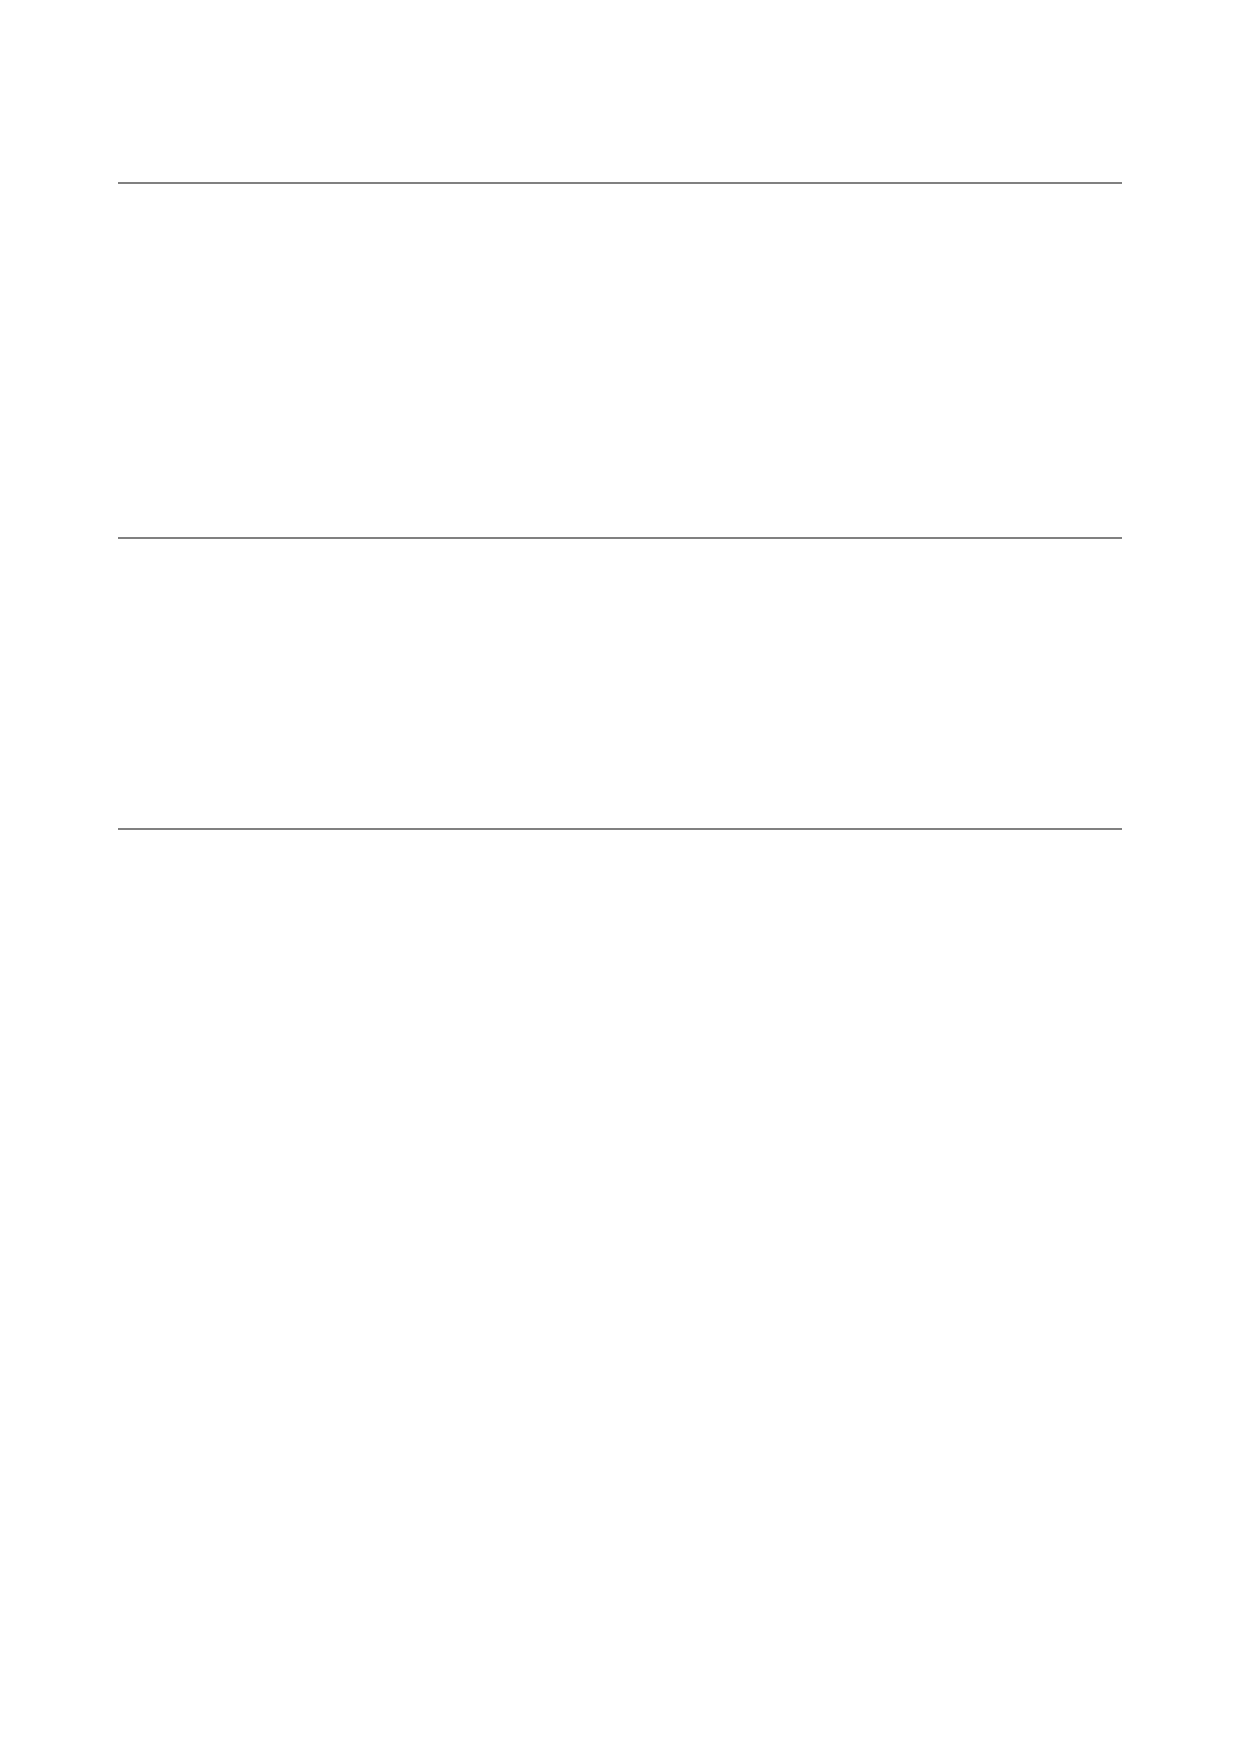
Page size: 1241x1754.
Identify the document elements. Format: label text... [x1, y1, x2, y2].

text Представь: [118, 264, 1122, 292]
subtitle 10. Мини-шпаргалка [118, 845, 1122, 888]
text f("Привет") → класс с sayHi("Привет") [118, 359, 1122, 383]
text } [118, 1337, 1122, 1361]
text ✅ А так: [118, 716, 1122, 745]
text extends — любой код, который вернёт класс [177, 764, 1063, 795]
text stop() { [118, 1504, 1122, 1528]
text extends — только имя класса [177, 666, 1063, 697]
text super — это ссылка на родительский класс Она работает только внутри методов класса. [118, 1129, 1122, 1193]
text super.stop(); // вызывает Animal.stop [118, 1546, 1122, 1570]
text } [118, 1588, 1122, 1612]
text console.log("Animal stop"); [118, 1296, 1122, 1319]
subtitle 9. Самое простое резюме [118, 554, 1122, 598]
subtitle 8. Аналогия из жизни [118, 199, 1122, 243]
text stop() { [118, 1254, 1122, 1277]
text 🧑‍🏭 Фабрика классов [118, 311, 1122, 340]
text class A extends B {} // B — класс [118, 909, 1122, 933]
subtitle 1. Что такое super простыми словами [118, 1071, 1122, 1117]
text class A extends f() {} // f() → класс [118, 951, 1122, 975]
list sayHi помнит text ("Привет") [162, 118, 1122, 149]
text class Rabbit extends Animal { [118, 1463, 1122, 1486]
text class A extends (cond ? X : Y) {} [118, 993, 1122, 1017]
text class Animal { [118, 1212, 1122, 1236]
text } [118, 1379, 1122, 1403]
text Ты не наследуешься от одного и того же класса. Ты наследуешься от того, что фабрика сделала. [118, 442, 1122, 504]
text f("Hello") → класс с sayHi("Hello") [118, 401, 1122, 424]
text ❌ НЕ так: [118, 619, 1122, 647]
